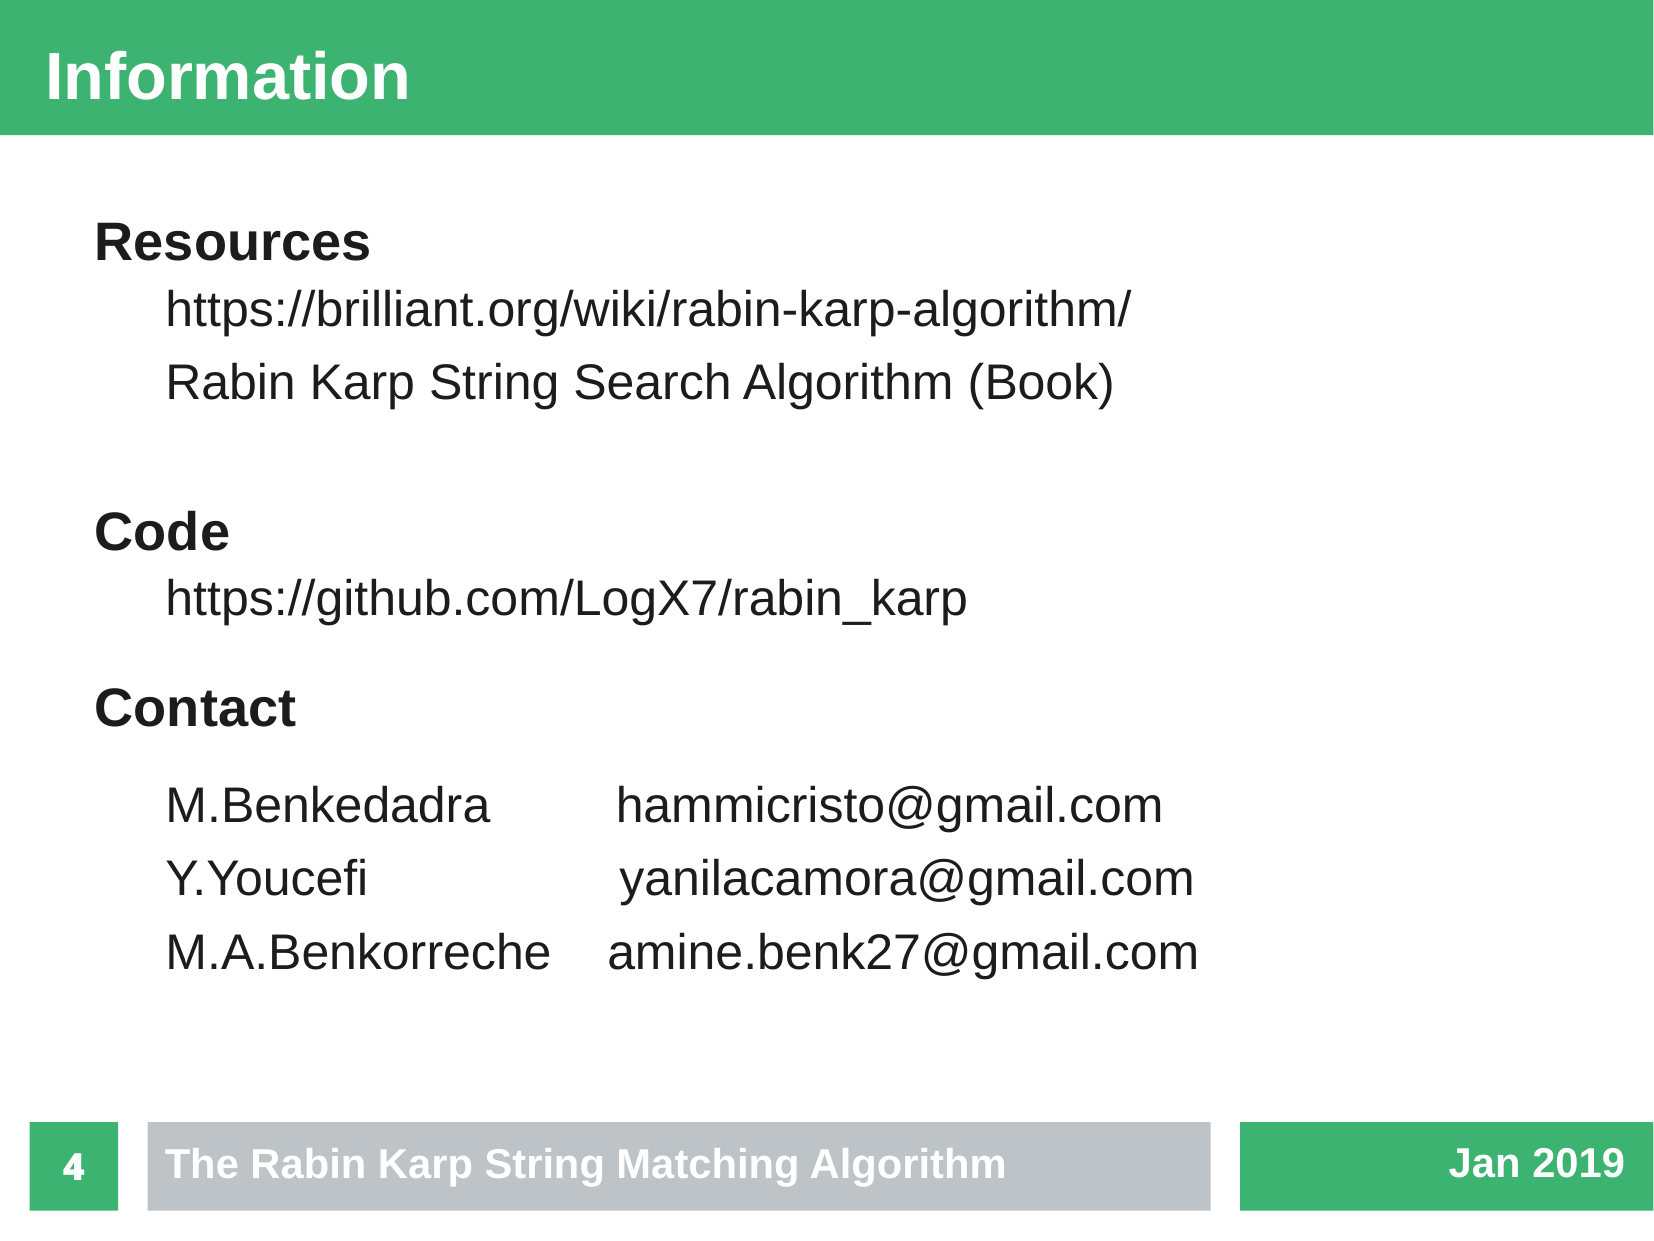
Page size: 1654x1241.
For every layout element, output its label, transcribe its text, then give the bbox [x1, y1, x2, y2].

title Information [45, 24, 1654, 115]
text_box Jan 2019 [1433, 1132, 1654, 1197]
list Resources https://brilliant.org/wiki/rabin-karp-algorithm/ Rabin Karp String Search Algorithm (Book) Code https://github.com/LogX7/rabin_karp Contact M.Benkedadra hammicristo@gmail.com Y.Youcefi yanilacamora@gmail.com M.A.Benkorreche amine.benk27@gmail.com [59, 169, 1606, 1022]
text_box The Rabin Karp String Matching Algorithm [150, 1133, 1216, 1197]
